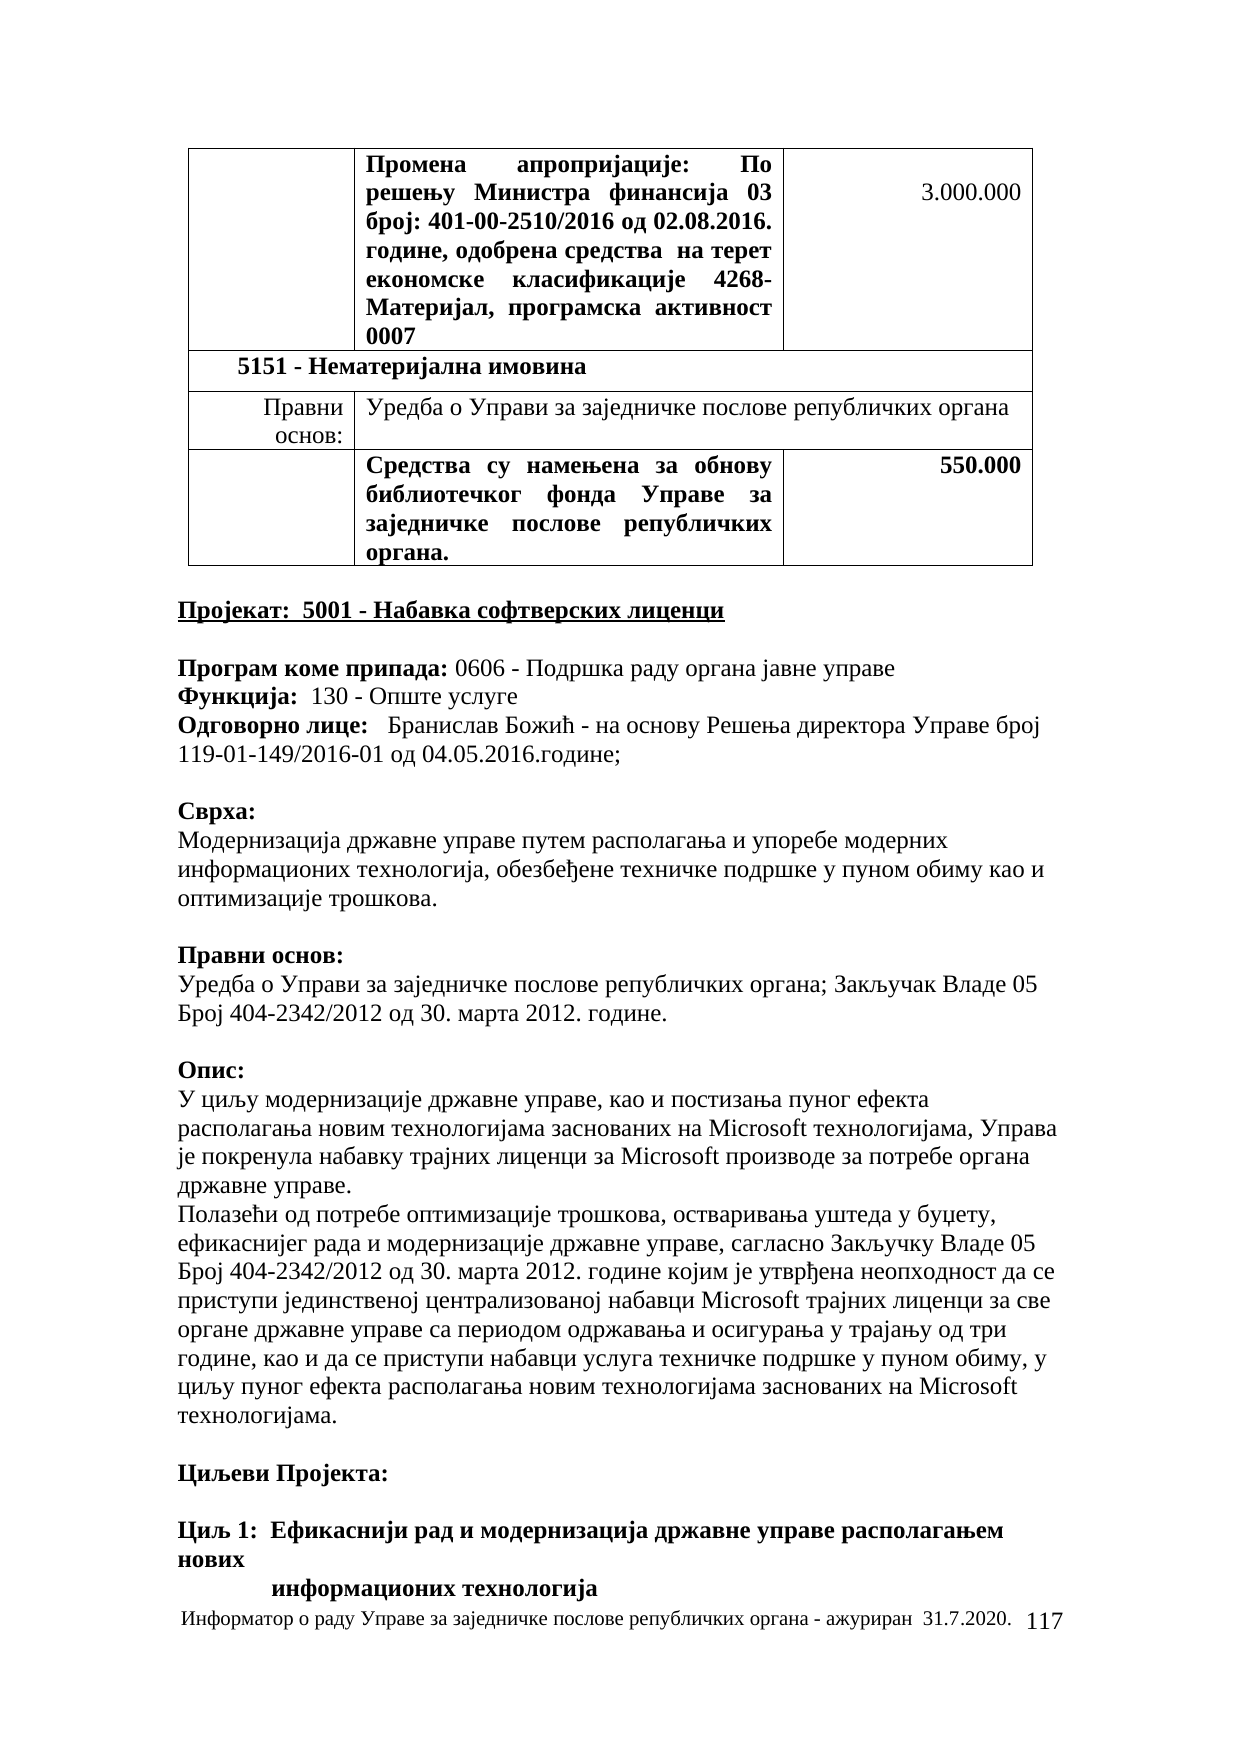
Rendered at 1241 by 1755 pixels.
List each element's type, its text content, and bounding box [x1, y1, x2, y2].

table_cell Уредба о Управи за заједничке послове републичких органа [355, 392, 1032, 449]
table_cell 5151 - Нематеријална имовина [189, 351, 1032, 391]
text информационих технологија [177, 1573, 1063, 1601]
table_cell Средства су намењена за обнову библиотечког фонда Управе за заједничке послове републичких органа. [355, 450, 783, 565]
table_cell Правни основ: [189, 392, 354, 449]
table_cell Промена апропријације: По решењу Министра финансија 03 број: 401-00-2510/2016 од 02.08.2016. године, одобрена средства на терет економске класификације 4268-Материјал, програмска активност 0007 [355, 149, 783, 350]
text Опис: У циљу модернизације државне управе, као и постизања пуног ефекта располагања новим технологијама заснованих на Microsoft технологијама, Управа је покренула набавку трајних лиценци за Microsoft производе за потребе органа државне управе. [177, 1026, 1063, 1199]
text Циљ 1: Ефикаснији рад и модернизација државне управе располагањем нових [177, 1515, 1063, 1573]
text Програм коме припада: 0606 - Подршка раду органа јавне управе Функција: 130 - Опште услуге Одговорно лице: Бранислав Божић - на основу Решења директора Управе број 119-01-149/2016-01 од 04.05.2016.године; [177, 624, 1063, 768]
table_cell 550.000 [784, 450, 1032, 565]
table_cell [1033, 350, 1074, 391]
text Пројекат: 5001 - Набавка софтверских лиценци [177, 595, 1063, 624]
table_cell [1033, 148, 1074, 350]
table_cell 3.000.000 [784, 149, 1032, 350]
table_cell [189, 450, 354, 565]
text Сврха: Модернизација државне управе путем располагања и упоребе модерних информационих технологија, обезбеђене техничке подршке у пуном обиму као и оптимизације трошкова. [177, 768, 1063, 911]
table_cell [189, 149, 354, 350]
text Правни основ: Уредба о Управи за заједничке послове републичких органа; Закључак Владе 05 Број 404-2342/2012 од 30. марта 2012. године. [177, 911, 1063, 1026]
table_cell [1033, 391, 1074, 449]
table_cell [1033, 449, 1074, 565]
text Полазећи од потребе оптимизације трошкова, остваривања уштеда у буџету, ефикаснијег рада и модернизације државне управе, сагласно Закључку Владе 05 Број 404-2342/2012 од 30. марта 2012. године којим је утврђена неопходност да се приступи јединственој централизованој набавци Microsoft трајних лиценци за све органе државне управе са периодом одржавања и осигурања у трајању од три године, као и да се приступи набавци услуга техничке подршке у пуном обиму, у циљу пуног ефекта располагања новим технологијама заснованих на Microsoft технологијама. [177, 1199, 1063, 1429]
text Циљеви Пројекта: [177, 1458, 1063, 1486]
